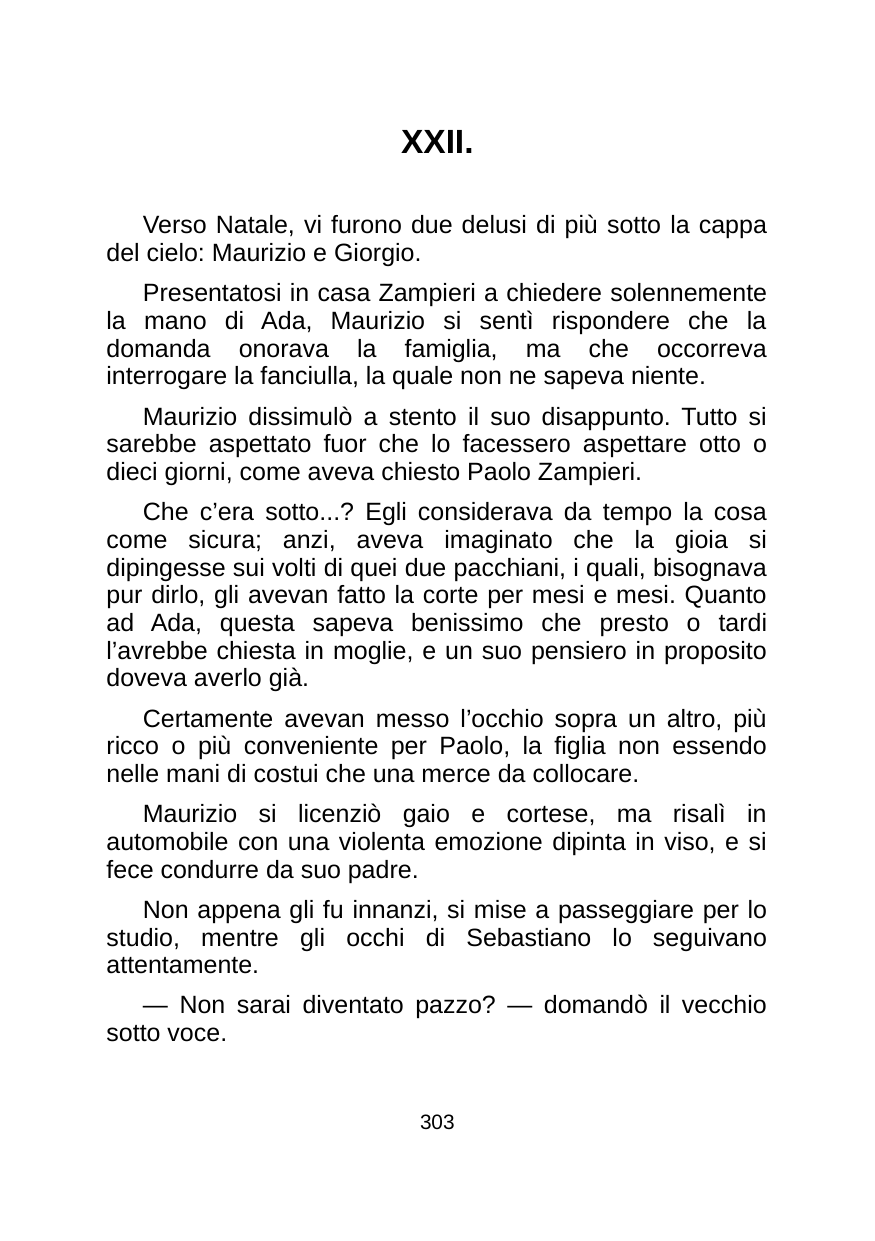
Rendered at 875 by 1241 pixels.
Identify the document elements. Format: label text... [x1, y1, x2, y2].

text — Non sarai diventato pazzo? — domandò il vecchio sotto voce. [106, 992, 768, 1047]
subtitle XXII. [106, 131, 768, 159]
text Verso Natale, vi furono due delusi di più sotto la cappa del cielo: Maurizio e Giorgio. [106, 212, 768, 267]
text Certamente avevan messo l’occhio sopra un altro, più ricco o più conveniente per Paolo, la figlia non essendo nelle mani di costui che una merce da collocare. [106, 705, 768, 788]
text Che c’era sotto...? Egli considerava da tempo la cosa come sicura; anzi, aveva imaginato che la gioia si dipingesse sui volti di quei due pacchiani, i quali, bisognava pur dirlo, gli avevan fatto la corte per mesi e mesi. Quanto ad Ada, questa sapeva benissimo che presto o tardi l’avrebbe chiesta in moglie, e un suo pensiero in proposito doveva averlo già. [106, 498, 768, 692]
text Presentatosi in casa Zampieri a chiedere solennemente la mano di Ada, Maurizio si sentì rispondere che la domanda onorava la famiglia, ma che occorreva interrogare la fanciulla, la quale non ne sapeva niente. [106, 279, 768, 390]
text Maurizio si licenziò gaio e cortese, ma risalì in automobile con una violenta emozione dipinta in viso, e si fece condurre da suo padre. [106, 801, 768, 884]
text Non appena gli fu innanzi, si mise a passeggiare per lo studio, mentre gli occhi di Sebastiano lo seguivano attentamente. [106, 896, 768, 979]
text Maurizio dissimulò a stento il suo disappunto. Tutto si sarebbe aspettato fuor che lo facessero aspettare otto o dieci giorni, come aveva chiesto Paolo Zampieri. [106, 403, 768, 486]
